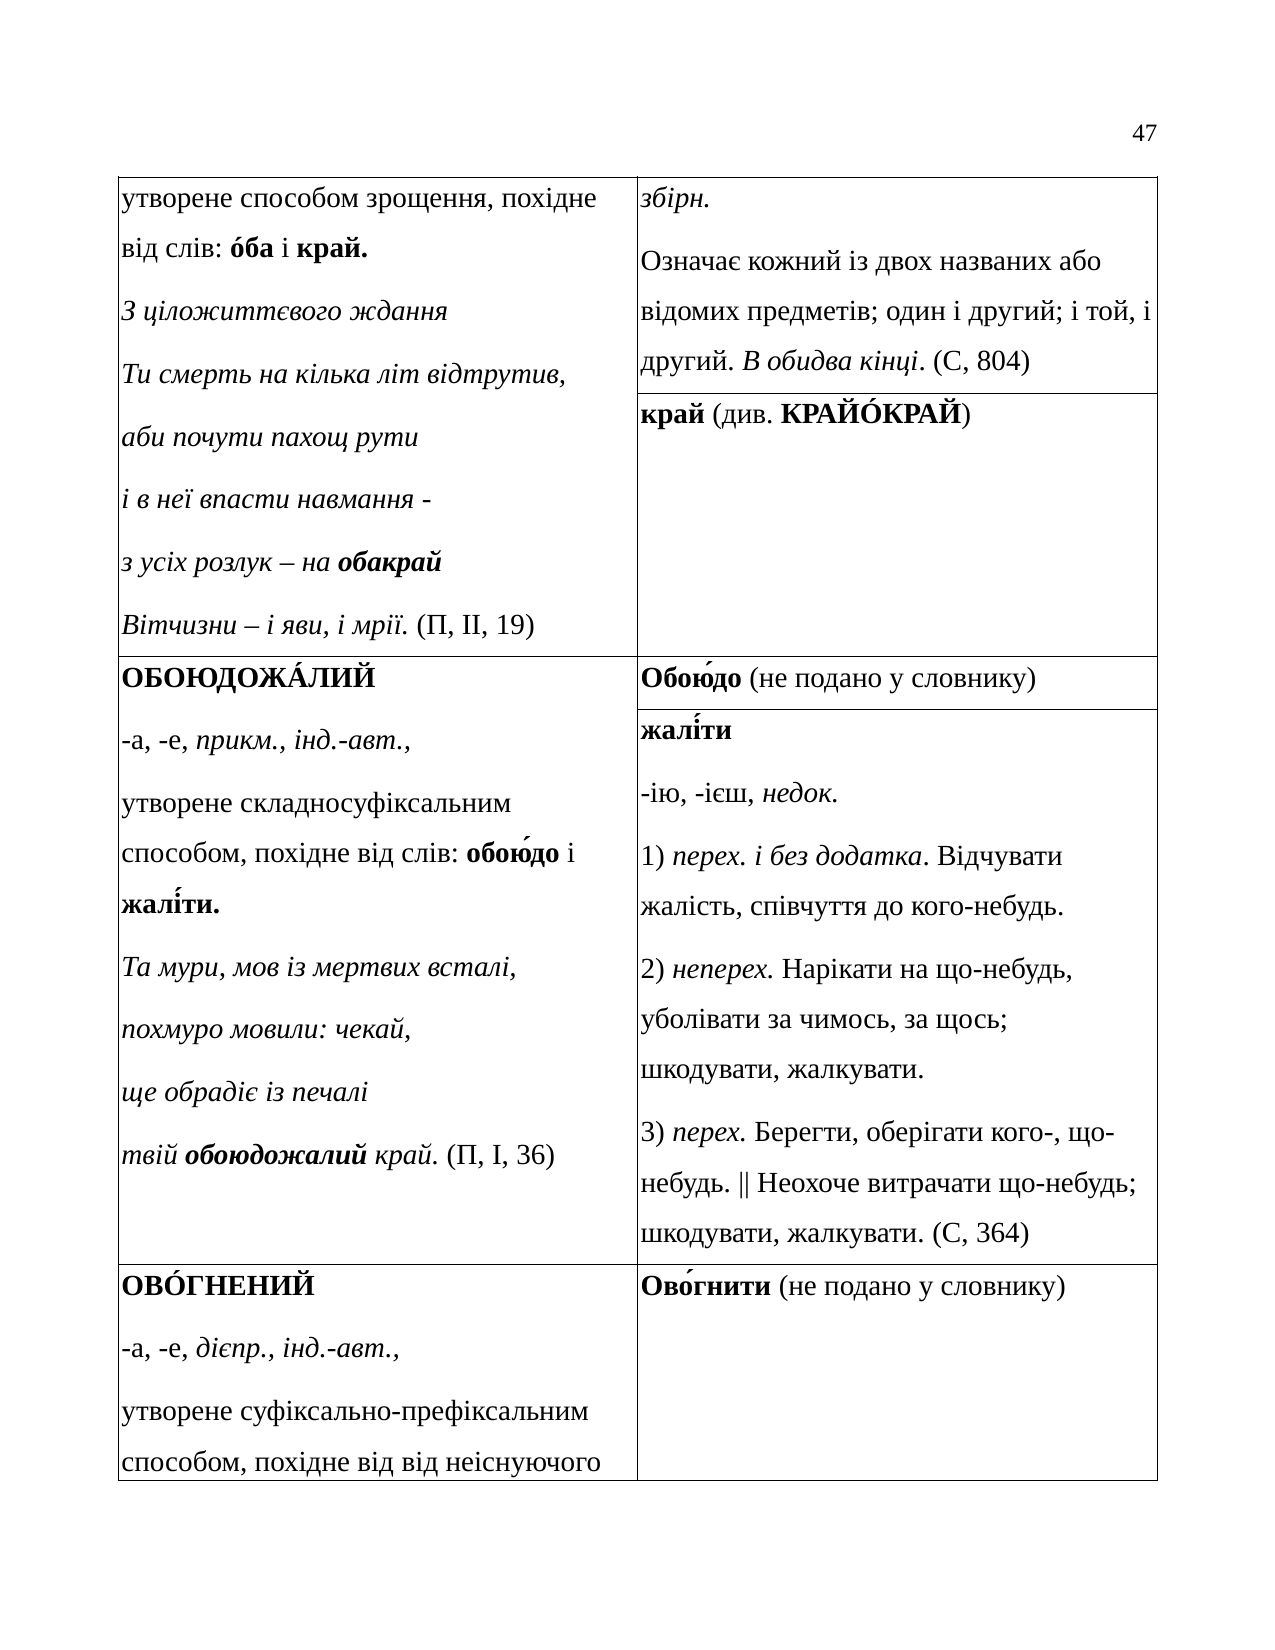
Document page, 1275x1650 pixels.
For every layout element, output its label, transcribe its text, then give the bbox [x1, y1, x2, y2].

table_cell ОБОЮДОЖÁЛИЙ -а, -е, прикм., інд.-авт., утворене складносуфіксальним способом, похідне від слів: обою́до і жалі́ти. Та мури, мов із мертвих всталі, похмуро мовили: чекай, ще обрадіє із печалі твій обоюдожалий край. (П, І, 36) [119, 657, 637, 1264]
table_cell Обою́до (не подано у словнику) [638, 657, 1157, 709]
table_cell утворене способом зрощення, похідне від слів: óба і край. З ціложиттєвого ждання Ти смерть на кілька літ відтрутив, аби почути пахощ рути і в неї впасти навмання - з усіх розлук – на обакрай Вітчизни – і яви, і мрії. (П, ІІ, 19) [119, 178, 637, 656]
table_cell край (див. КРАЙÓКРАЙ) [638, 394, 1157, 656]
table_cell збірн. Означає кожний із двох названих або відомих предметів; один і другий; і той, і другий. В обидва кінці. (С, 804) [638, 178, 1157, 392]
table_cell Ово́гнити (не подано у словнику) [638, 1265, 1157, 1480]
table_cell жалі́ти -ію, -ієш, недок. 1) перех. і без додатка. Відчувати жалість, співчуття до кого-небудь. 2) неперех. Нарікати на що-небудь, уболівати за чимось, за щось; шкодувати, жалкувати. 3) перех. Берегти, оберігати кого-, що-небудь. || Неохоче витрачати що-небудь; шкодувати, жалкувати. (С, 364) [638, 710, 1157, 1264]
table_cell ОВÓГНЕНИЙ -а, -е, дієпр., інд.-авт., утворене суфіксально-префіксальним способом, похідне від від неіснуючого [119, 1265, 637, 1480]
